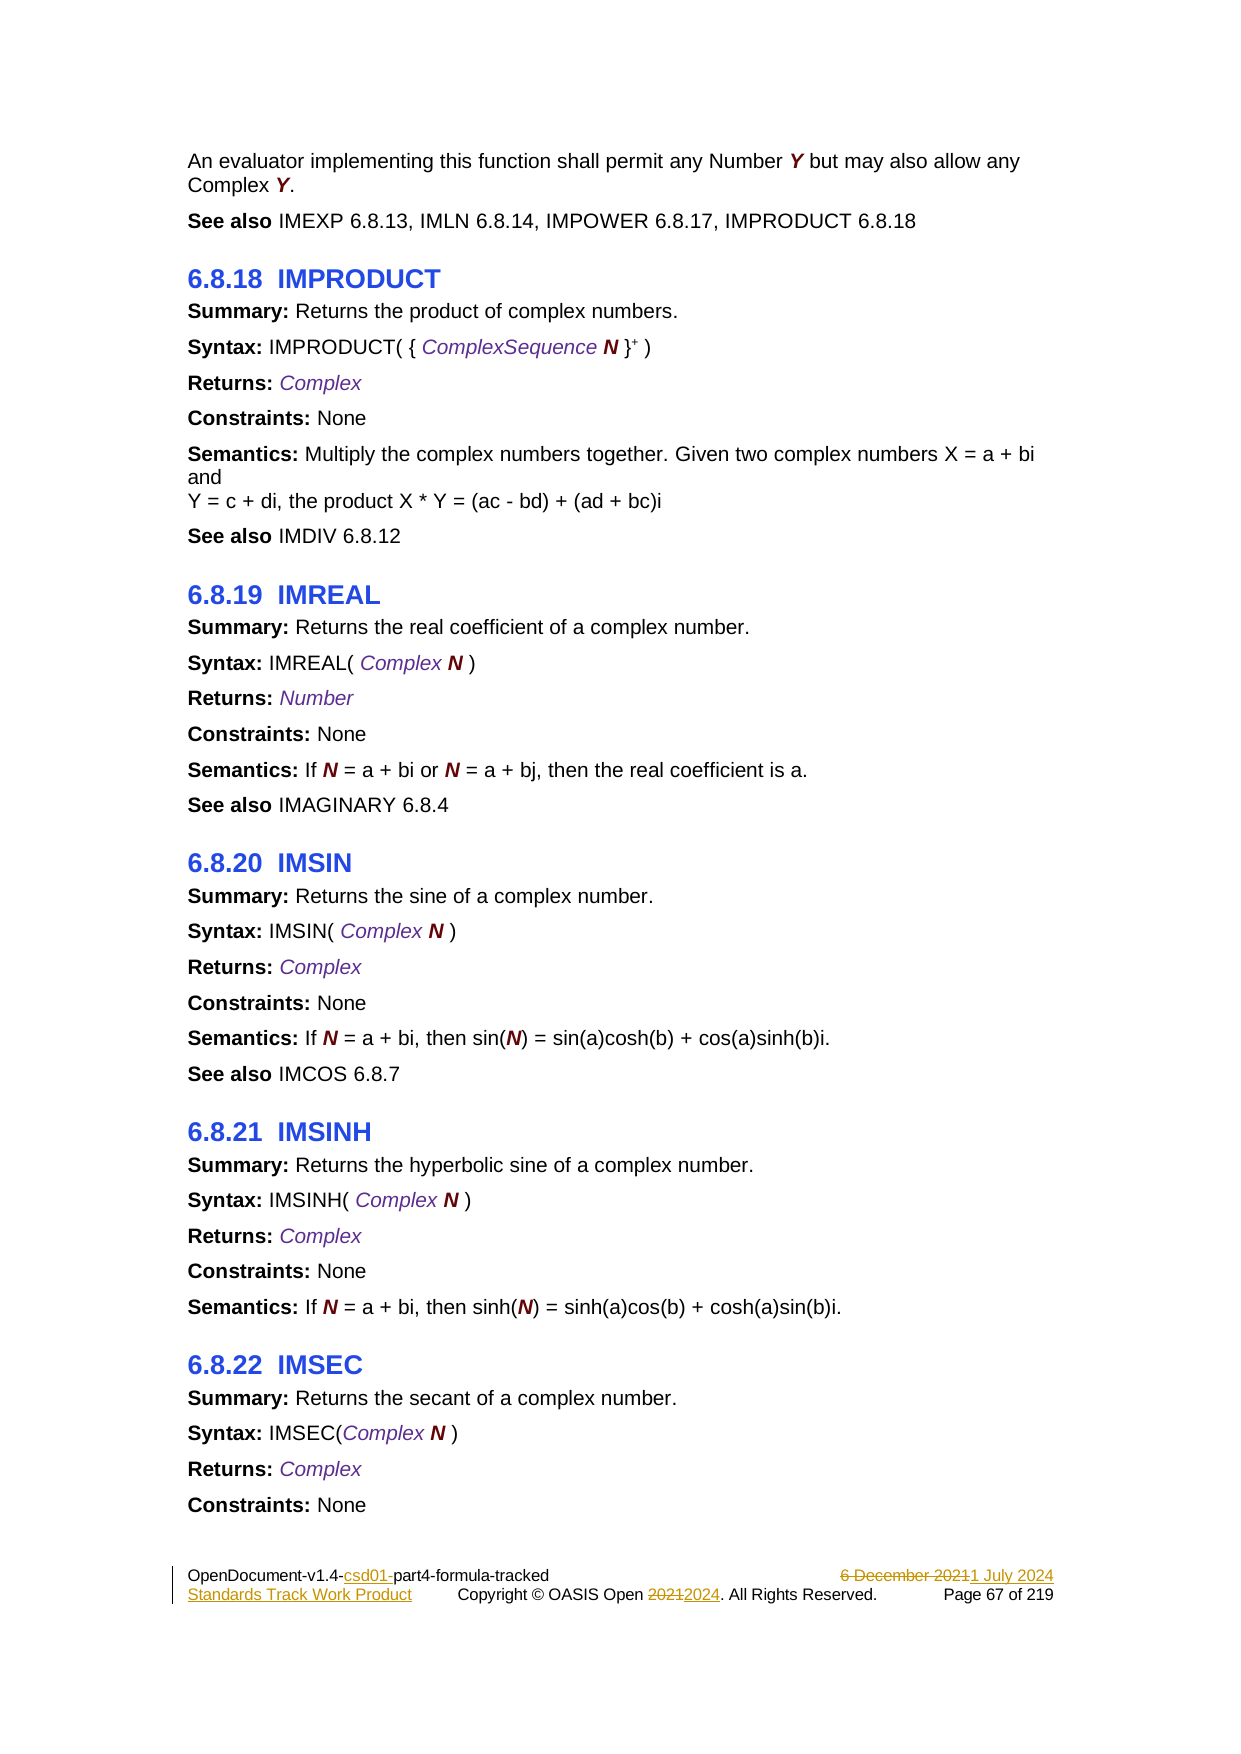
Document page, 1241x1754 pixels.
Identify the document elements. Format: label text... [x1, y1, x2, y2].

text Summary: Returns the sine of a complex number. [187, 884, 1053, 908]
text Semantics: If N = a + bi or N = a + bj, then the real coefficient is a. [187, 758, 1053, 782]
text Syntax: IMSIN( Complex N ) [187, 920, 1053, 943]
text Returns: Number [187, 687, 1053, 710]
text See also IMEXP 6.8.13, IMLN 6.8.14, IMPOWER 6.8.17, IMPRODUCT 6.8.18 [187, 209, 1053, 233]
text Summary: Returns the hyperbolic sine of a complex number. [187, 1153, 1053, 1177]
text Summary: Returns the secant of a complex number. [187, 1386, 1053, 1410]
text Semantics: If N = a + bi, then sin(N) = sin(a)cosh(b) + cos(a)sinh(b)i. [187, 1027, 1053, 1050]
text See also IMCOS 6.8.7 [187, 1062, 1053, 1086]
text Constraints: None [187, 722, 1053, 746]
subtitle IMSINH [187, 1117, 1053, 1147]
text Constraints: None [187, 407, 1053, 430]
text Summary: Returns the product of complex numbers. [187, 300, 1053, 323]
text Semantics: If N = a + bi, then sinh(N) = sinh(a)cos(b) + cosh(a)sin(b)i. [187, 1296, 1053, 1319]
subtitle IMSIN [187, 848, 1053, 878]
text Syntax: IMPRODUCT( { ComplexSequence N }+ ) [187, 335, 1053, 359]
text Syntax: IMSINH( Complex N ) [187, 1189, 1053, 1212]
text Constraints: None [187, 1260, 1053, 1283]
text Syntax: IMREAL( Complex N ) [187, 651, 1053, 675]
subtitle IMPRODUCT [187, 264, 1053, 294]
text Summary: Returns the real coefficient of a complex number. [187, 616, 1053, 639]
text Returns: Complex [187, 956, 1053, 979]
text Syntax: IMSEC(Complex N ) [187, 1422, 1053, 1445]
subtitle IMSEC [187, 1350, 1053, 1380]
text Returns: Complex [187, 1224, 1053, 1248]
text An evaluator implementing this function shall permit any Number Y but may also allow any Complex Y. [187, 150, 1053, 197]
text Semantics: Multiply the complex numbers together. Given two complex numbers X = a + bi and Y = c + di, the product X * Y = (ac - bd) + (ad + bc)i [187, 442, 1053, 513]
text Constraints: None [187, 1493, 1053, 1517]
subtitle IMREAL [187, 579, 1053, 609]
text Constraints: None [187, 991, 1053, 1015]
text Returns: Complex [187, 371, 1053, 394]
text Returns: Complex [187, 1457, 1053, 1481]
text See also IMDIV 6.8.12 [187, 525, 1053, 548]
text See also IMAGINARY 6.8.4 [187, 794, 1053, 817]
